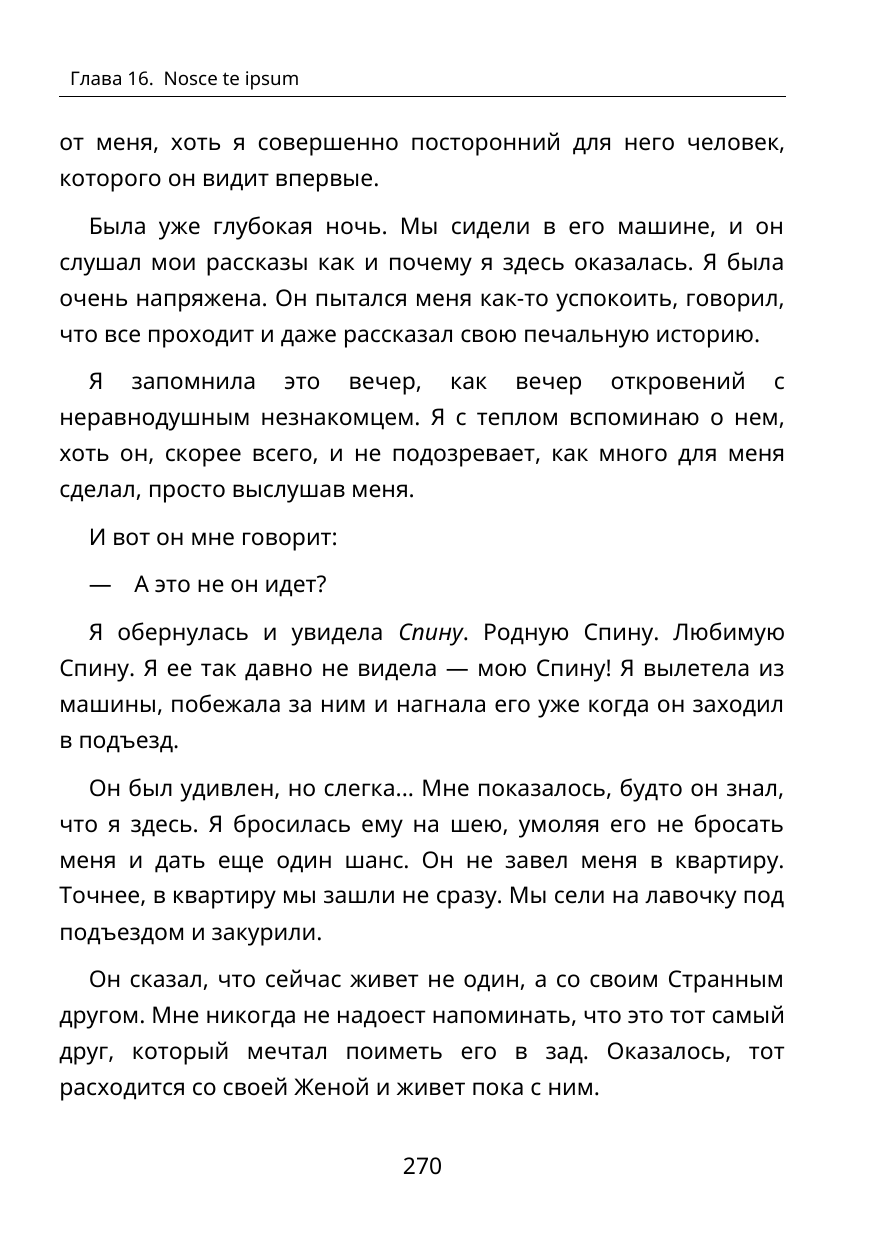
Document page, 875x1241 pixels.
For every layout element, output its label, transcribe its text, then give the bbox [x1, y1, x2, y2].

text Я обернулась и увидела Спину. Родную Спину. Любимую Спину. Я ее так давно не видела — мою Спину! Я вылетела из машины, побежала за ним и нагнала его уже когда он заходил в подъезд. [59, 616, 786, 755]
text Он сказал, что сейчас живет не один, а со своим Странным другом. Мне никогда не надоест напоминать, что это тот самый друг, который мечтал поиметь его в зад. Оказалось, тот расходится со своей Женой и живет пока с ним. [59, 963, 786, 1102]
list А это не он идет? [59, 568, 786, 600]
text Была уже глубокая ночь. Мы сидели в его машине, и он слушал мои рассказы как и почему я здесь оказалась. Я была очень напряжена. Он пытался меня как-то успокоить, говорил, что все проходит и даже рассказал свою печальную историю. [59, 210, 786, 349]
text от меня, хоть я совершенно посторонний для него человек, которого он видит впервые. [59, 126, 786, 193]
text И вот он мне говорит: [59, 521, 786, 552]
text Я запомнила это вечер, как вечер откровений с неравнодушным незнакомцем. Я с теплом вспоминаю о нем, хоть он, скорее всего, и не подозревает, как много для меня сделал, просто выслушав меня. [59, 365, 786, 504]
text Он был удивлен, но слегка... Мне показалось, будто он знал, что я здесь. Я бросилась ему на шею, умоляя его не бросать меня и дать еще один шанс. Он не завел меня в квартиру. Точнее, в квартиру мы зашли не сразу. Мы сели на лавочку под подъездом и закурили. [59, 772, 786, 947]
